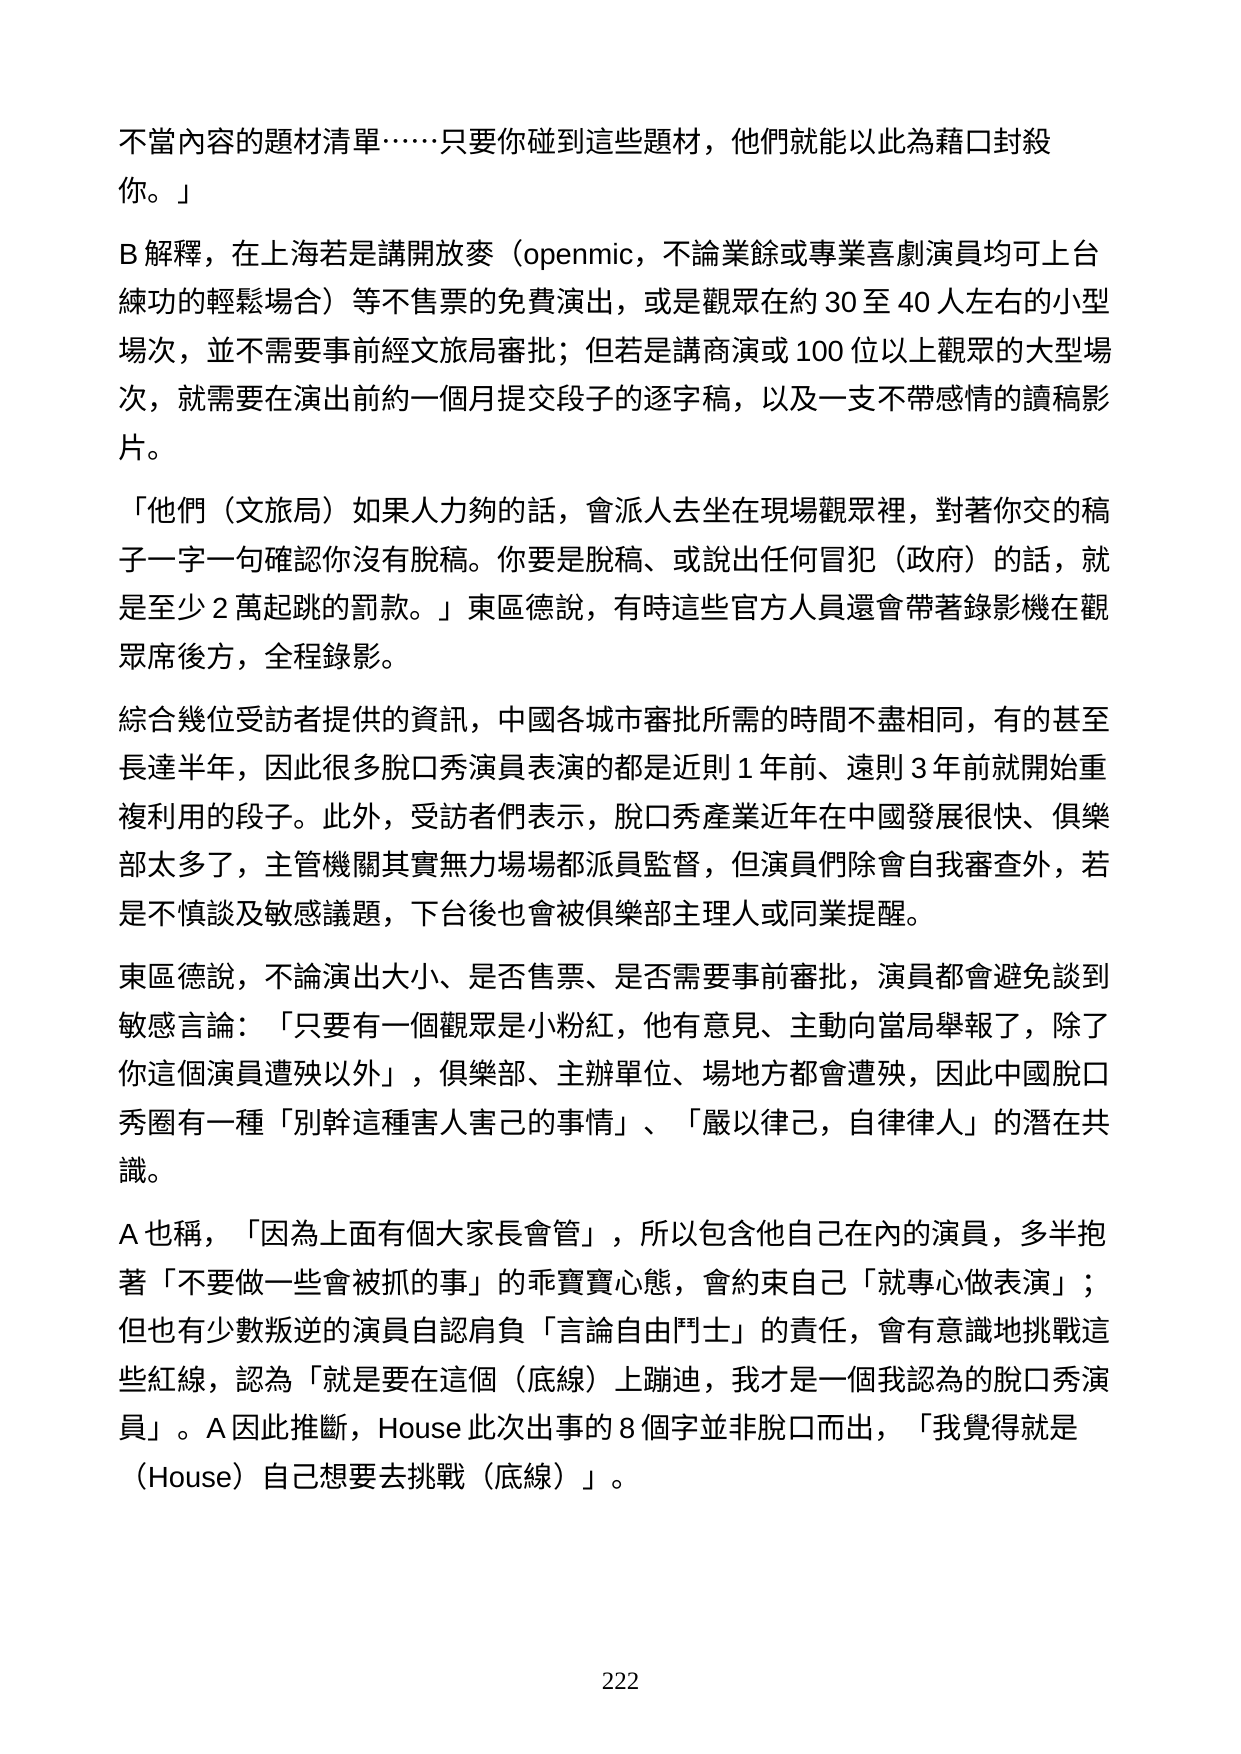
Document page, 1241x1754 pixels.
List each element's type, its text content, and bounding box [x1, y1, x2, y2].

text B解釋，在上海若是講開放麥（openmic，不論業餘或專業喜劇演員均可上台練功的輕鬆場合）等不售票的免費演出，或是觀眾在約30至40人左右的小型場次，並不需要事前經文旅局審批；但若是講商演或100位以上觀眾的大型場次，就需要在演出前約一個月提交段子的逐字稿，以及一支不帶感情的讀稿影片。 [118, 230, 1122, 467]
text 東區德說，不論演出大小、是否售票、是否需要事前審批，演員都會避免談到敏感言論：「只要有一個觀眾是小粉紅，他有意見、主動向當局舉報了，除了你這個演員遭殃以外」，俱樂部、主辦單位、場地方都會遭殃，因此中國脫口秀圈有一種「別幹這種害人害己的事情」、「嚴以律己，自律律人」的潛在共識。 [118, 953, 1122, 1190]
text A也稱，「因為上面有個大家長會管」，所以包含他自己在內的演員，多半抱著「不要做一些會被抓的事」的乖寶寶心態，會約束自己「就專心做表演」；但也有少數叛逆的演員自認肩負「言論自由鬥士」的責任，會有意識地挑戰這些紅線，認為「就是要在這個（底線）上蹦迪，我才是一個我認為的脫口秀演員」。A因此推斷，House此次出事的8個字並非脫口而出，「我覺得就是（House）自己想要去挑戰（底線）」。 [118, 1211, 1122, 1496]
text 「他們（文旅局）如果人力夠的話，會派人去坐在現場觀眾裡，對著你交的稿子一字一句確認你沒有脫稿。你要是脫稿、或說出任何冒犯（政府）的話，就是至少2萬起跳的罰款。」東區德說，有時這些官方人員還會帶著錄影機在觀眾席後方，全程錄影。 [118, 487, 1122, 675]
text 不當內容的題材清單……只要你碰到這些題材，他們就能以此為藉口封殺你。」 [118, 118, 1122, 209]
text 綜合幾位受訪者提供的資訊，中國各城市審批所需的時間不盡相同，有的甚至長達半年，因此很多脫口秀演員表演的都是近則1年前、遠則3年前就開始重複利用的段子。此外，受訪者們表示，脫口秀產業近年在中國發展很快、俱樂部太多了，主管機關其實無力場場都派員監督，但演員們除會自我審查外，若是不慎談及敏感議題，下台後也會被俱樂部主理人或同業提醒。 [118, 696, 1122, 933]
